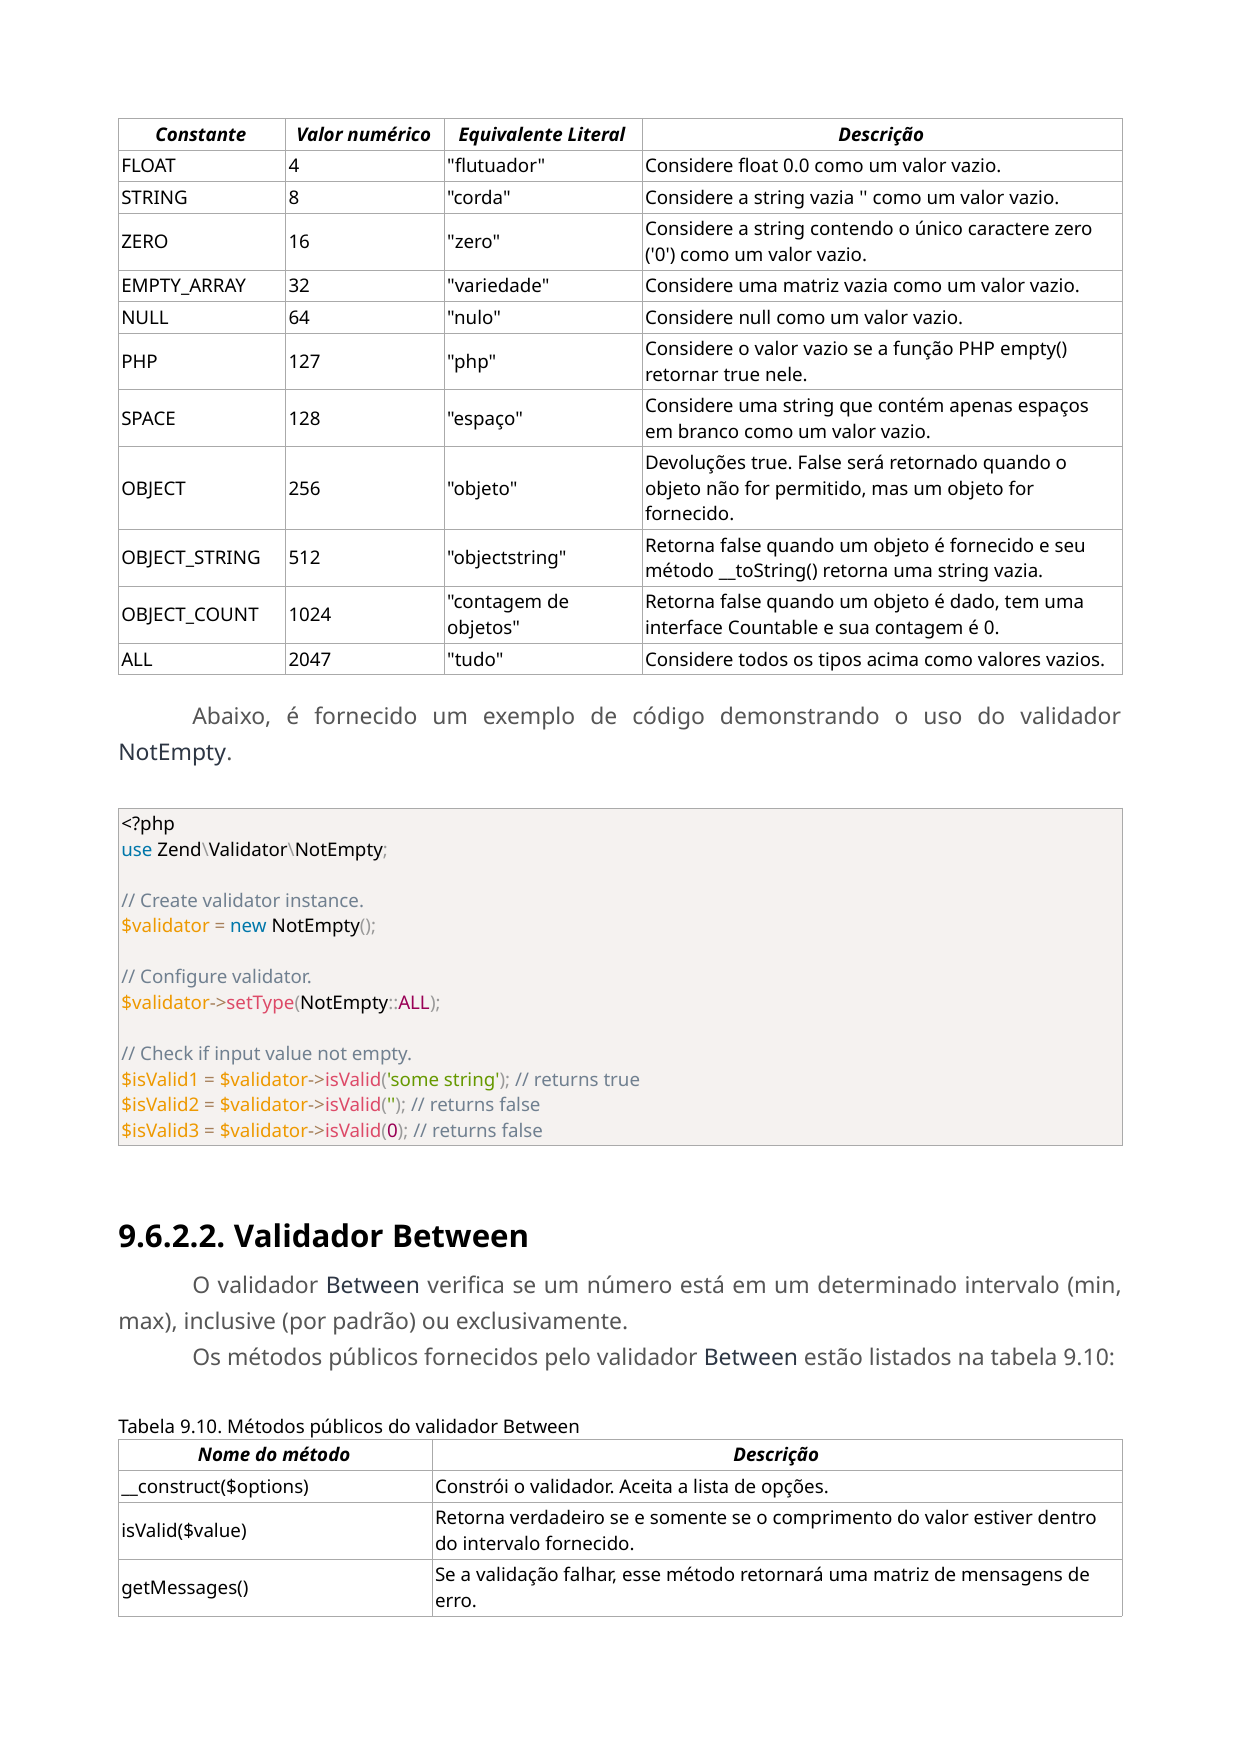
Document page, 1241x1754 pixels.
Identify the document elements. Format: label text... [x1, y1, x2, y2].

table_cell Constrói o validador. Aceita a lista de opções. [433, 1471, 1122, 1502]
table_cell 32 [286, 271, 444, 301]
text $validator = new NotEmpty(); [119, 910, 1122, 935]
table_header Equivalente Literal [445, 119, 642, 149]
text $isValid3 = $validator->isValid(0); // returns false [119, 1114, 1122, 1145]
table_cell 8 [286, 182, 444, 212]
table_cell Retorna false quando um objeto é fornecido e seu método __toString() retorna uma string vazia. [643, 530, 1122, 586]
text // Configure validator. [119, 961, 1122, 986]
table_cell Se a validação falhar, esse método retornará uma matriz de mensagens de erro. [433, 1560, 1122, 1616]
table_cell FLOAT [119, 151, 285, 181]
table_cell OBJECT_STRING [119, 530, 285, 586]
text $isValid1 = $validator->isValid('some string'); // returns true [119, 1063, 1122, 1088]
table_cell EMPTY_ARRAY [119, 271, 285, 301]
table_header Constante [119, 119, 285, 149]
table_cell SPACE [119, 390, 285, 446]
table_header Descrição [643, 119, 1122, 149]
table_cell PHP [119, 334, 285, 389]
text // Create validator instance. [119, 884, 1122, 910]
table_cell 1024 [286, 587, 444, 643]
table_cell Retorna false quando um objeto é dado, tem uma interface Countable e sua contagem é 0. [643, 587, 1122, 643]
table_cell Retorna verdadeiro se e somente se o comprimento do valor estiver dentro do intervalo fornecido. [433, 1503, 1122, 1558]
subtitle 9.6.2.2. Validador Between [118, 1214, 1122, 1257]
table_cell ZERO [119, 214, 285, 269]
text Tabela 9.10. Métodos públicos do validador Between [118, 1413, 1122, 1439]
text $validator->setType(NotEmpty::ALL); [119, 986, 1122, 1012]
table_cell Devoluções true. False será retornado quando o objeto não for permitido, mas um objeto for fornecido. [643, 447, 1122, 529]
table_cell "tudo" [445, 644, 642, 674]
table_cell 512 [286, 530, 444, 586]
table_cell Considere todos os tipos acima como valores vazios. [643, 644, 1122, 674]
table_cell NULL [119, 302, 285, 332]
text <?php [119, 809, 1122, 833]
table_cell "flutuador" [445, 151, 642, 181]
table_cell "zero" [445, 214, 642, 269]
text Os métodos públicos fornecidos pelo validador Between estão listados na tabela 9.10: [118, 1341, 1122, 1372]
table_cell "nulo" [445, 302, 642, 332]
table_cell 256 [286, 447, 444, 529]
table_cell "contagem de objetos" [445, 587, 642, 643]
table_cell STRING [119, 182, 285, 212]
table_header Descrição [433, 1440, 1122, 1470]
table_cell "variedade" [445, 271, 642, 301]
table_cell 127 [286, 334, 444, 389]
text Abaixo, é fornecido um exemplo de código demonstrando o uso do validador NotEmpty. [118, 700, 1122, 767]
table_cell isValid($value) [119, 1503, 432, 1558]
table_cell Considere a string vazia '' como um valor vazio. [643, 182, 1122, 212]
table_header Nome do método [119, 1440, 432, 1470]
text $isValid2 = $validator->isValid(''); // returns false [119, 1088, 1122, 1114]
table_cell "corda" [445, 182, 642, 212]
table_cell "php" [445, 334, 642, 389]
table_cell 16 [286, 214, 444, 269]
table_cell 128 [286, 390, 444, 446]
table_cell Considere float 0.0 como um valor vazio. [643, 151, 1122, 181]
text O validador Between verifica se um número está em um determinado intervalo (min, max), inclusive (por padrão) ou exclusivamente. [118, 1269, 1122, 1337]
table_cell "objectstring" [445, 530, 642, 586]
table_cell Considere a string contendo o único caractere zero ('0') como um valor vazio. [643, 214, 1122, 269]
table_header Valor numérico [286, 119, 444, 149]
table_cell __construct($options) [119, 1471, 432, 1502]
table_cell 2047 [286, 644, 444, 674]
text use Zend\Validator\NotEmpty; [119, 833, 1122, 859]
table_cell Considere o valor vazio se a função PHP empty() retornar true nele. [643, 334, 1122, 389]
table_cell Considere uma string que contém apenas espaços em branco como um valor vazio. [643, 390, 1122, 446]
table_cell "objeto" [445, 447, 642, 529]
table_cell 4 [286, 151, 444, 181]
table_cell 64 [286, 302, 444, 332]
table_cell "espaço" [445, 390, 642, 446]
table_cell Considere uma matriz vazia como um valor vazio. [643, 271, 1122, 301]
table_cell Considere null como um valor vazio. [643, 302, 1122, 332]
table_cell ALL [119, 644, 285, 674]
table_cell OBJECT [119, 447, 285, 529]
table_cell OBJECT_COUNT [119, 587, 285, 643]
text // Check if input value not empty. [119, 1037, 1122, 1063]
table_cell getMessages() [119, 1560, 432, 1616]
